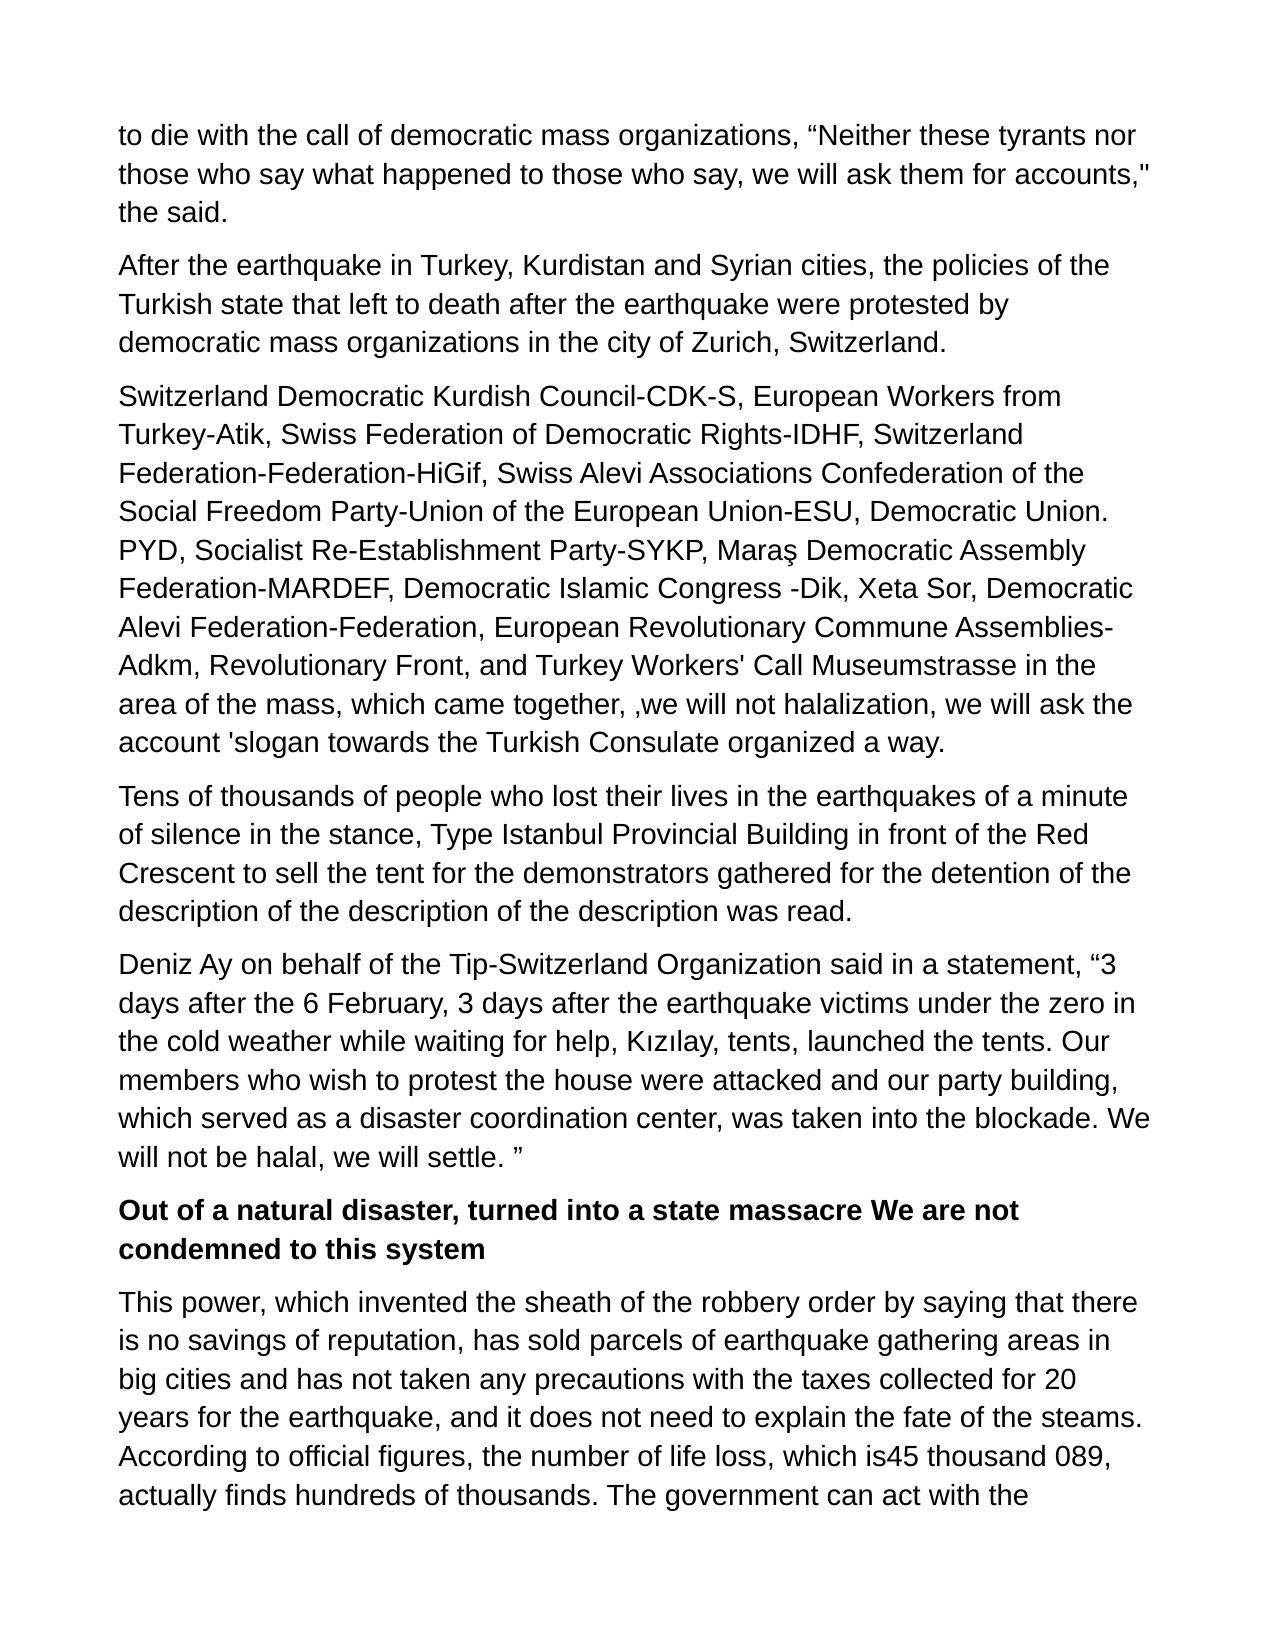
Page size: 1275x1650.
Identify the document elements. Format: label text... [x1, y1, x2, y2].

text to die with the call of democratic mass organizations, “Neither these tyrants nor those who say what happened to those who say, we will ask them for accounts," the said. [118, 118, 1157, 229]
text Switzerland Democratic Kurdish Council-CDK-S, European Workers from Turkey-Atik, Swiss Federation of Democratic Rights-IDHF, Switzerland Federation-Federation-HiGif, Swiss Alevi Associations Confederation of the Social Freedom Party-Union of the European Union-ESU, Democratic Union. PYD, Socialist Re-Establishment Party-SYKP, Maraş Democratic Assembly Federation-MARDEF, Democratic Islamic Congress -Dik, Xeta Sor, Democratic Alevi Federation-Federation, European Revolutionary Commune Assemblies-Adkm, Revolutionary Front, and Turkey Workers' Call Museumstrasse in the area of the mass, which came together, ‚we will not halalization, we will ask the account 'slogan towards the Turkish Consulate organized a way. [118, 378, 1157, 759]
text Out of a natural disaster, turned into a state massacre We are not condemned to this system [118, 1193, 1157, 1265]
text After the earthquake in Turkey, Kurdistan and Syrian cities, the policies of the Turkish state that left to death after the earthquake were protested by democratic mass organizations in the city of Zurich, Switzerland. [118, 248, 1157, 359]
text This power, which invented the sheath of the robbery order by saying that there is no savings of reputation, has sold parcels of earthquake gathering areas in big cities and has not taken any precautions with the taxes collected for 20 years for the earthquake, and it does not need to explain the fate of the steams. According to official figures, the number of life loss, which is45 thousand 089, actually finds hundreds of thousands. The government can act with the [118, 1285, 1157, 1511]
text Deniz Ay on behalf of the Tip-Switzerland Organization said in a statement, “3 days after the 6 February, 3 days after the earthquake victims under the zero in the cold weather while waiting for help, Kızılay, tents, launched the tents. Our members who wish to protest the house were attacked and our party building, which served as a disaster coordination center, was taken into the blockade. We will not be halal, we will settle. ” [118, 947, 1157, 1173]
text Tens of thousands of people who lost their lives in the earthquakes of a minute of silence in the stance, Type Istanbul Provincial Building in front of the Red Crescent to sell the tent for the demonstrators gathered for the detention of the description of the description of the description was read. [118, 778, 1157, 928]
